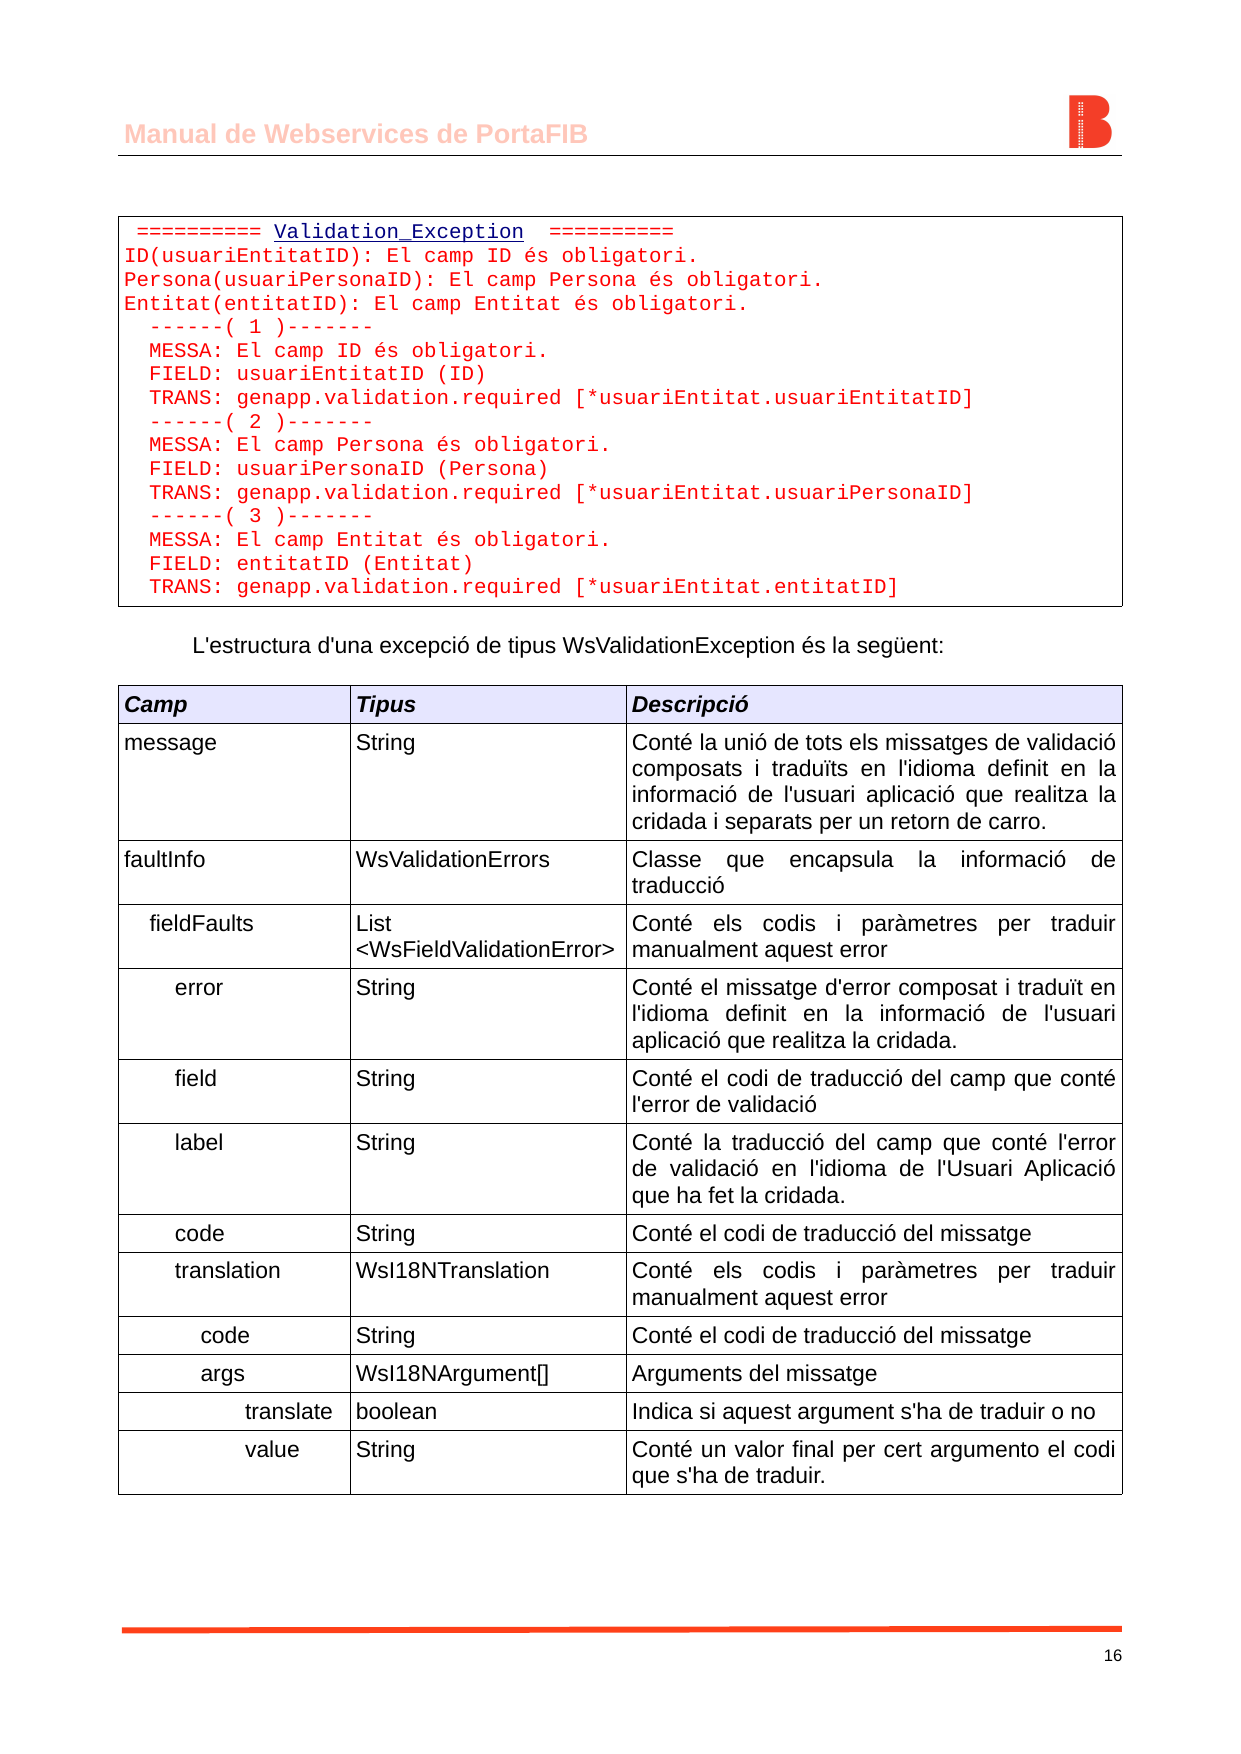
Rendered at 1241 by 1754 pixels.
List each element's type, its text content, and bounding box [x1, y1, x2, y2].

table_cell translation [119, 1253, 350, 1316]
table_cell String [351, 969, 626, 1059]
table_cell List <WsFieldValidationError> [351, 905, 626, 968]
table_cell faultInfo [119, 841, 350, 904]
table_cell fieldFaults [119, 905, 350, 968]
picture [1063, 94, 1117, 150]
table_cell String [351, 1124, 626, 1214]
table_cell String [351, 1431, 626, 1494]
table_cell WsI18NArgument[] [351, 1355, 626, 1392]
table_cell Conté el codi de traducció del camp que conté l'error de validació [627, 1060, 1122, 1123]
table_cell WsI18NTranslation [351, 1253, 626, 1316]
text L'estructura d'una excepció de tipus WsValidationException és la següent: [118, 632, 1122, 658]
table_cell Conté la unió de tots els missatges de validació composats i traduïts en l'idioma definit en la informació de l'usuari aplicació que realitza la cridada i separats per un retorn de carro. [627, 724, 1122, 840]
table_cell String [351, 1060, 626, 1123]
table_cell WsValidationErrors [351, 841, 626, 904]
table_cell Arguments del missatge [627, 1355, 1122, 1392]
table_cell Indica si aquest argument s'ha de traduir o no [627, 1393, 1122, 1430]
table_cell Classe que encapsula la informació de traducció [627, 841, 1122, 904]
table_cell Conté el codi de traducció del missatge [627, 1215, 1122, 1252]
table_header Camp [119, 686, 350, 723]
table_header ========== Validation_Exception ========== ID(usuariEntitatID): El camp ID és obligatori. Persona(usuariPersonaID): El camp Persona és obligatori. Entitat(entitatID): El camp Entitat és obligatori. ------( 1 )------- MESSA: El camp ID és obligatori. FIELD: usuariEntitatID (ID) TRANS: genapp.validation.required [*usuariEntitat.usuariEntitatID] ------( 2 )------- MESSA: El camp Persona és obligatori. FIELD: usuariPersonaID (Persona) TRANS: genapp.validation.required [*usuariEntitat.usuariPersonaID] ------( 3 )------- MESSA: El camp Entitat és obligatori. FIELD: entitatID (Entitat) TRANS: genapp.validation.required [*usuariEntitat.entitatID] [119, 217, 1122, 606]
table_cell Conté el missatge d'error composat i traduït en l'idioma definit en la informació de l'usuari aplicació que realitza la cridada. [627, 969, 1122, 1059]
table_header Tipus [351, 686, 626, 723]
table_cell Conté el codi de traducció del missatge [627, 1317, 1122, 1354]
table_cell field [119, 1060, 350, 1123]
table_cell String [351, 1317, 626, 1354]
table_cell code [119, 1215, 350, 1252]
table_cell code [119, 1317, 350, 1354]
table_cell Conté la traducció del camp que conté l'error de validació en l'idioma de l'Usuari Aplicació que ha fet la cridada. [627, 1124, 1122, 1214]
table_header Descripció [627, 686, 1122, 723]
table_cell args [119, 1355, 350, 1392]
table_cell String [351, 724, 626, 840]
table_cell message [119, 724, 350, 840]
table_cell translate [119, 1393, 350, 1430]
table_cell error [119, 969, 350, 1059]
table_cell Conté un valor final per cert argumento el codi que s'ha de traduir. [627, 1431, 1122, 1494]
table_cell boolean [351, 1393, 626, 1430]
table_cell String [351, 1215, 626, 1252]
table_cell label [119, 1124, 350, 1214]
table_cell value [119, 1431, 350, 1494]
table_cell Conté els codis i paràmetres per traduir manualment aquest error [627, 1253, 1122, 1316]
table_cell Conté els codis i paràmetres per traduir manualment aquest error [627, 905, 1122, 968]
